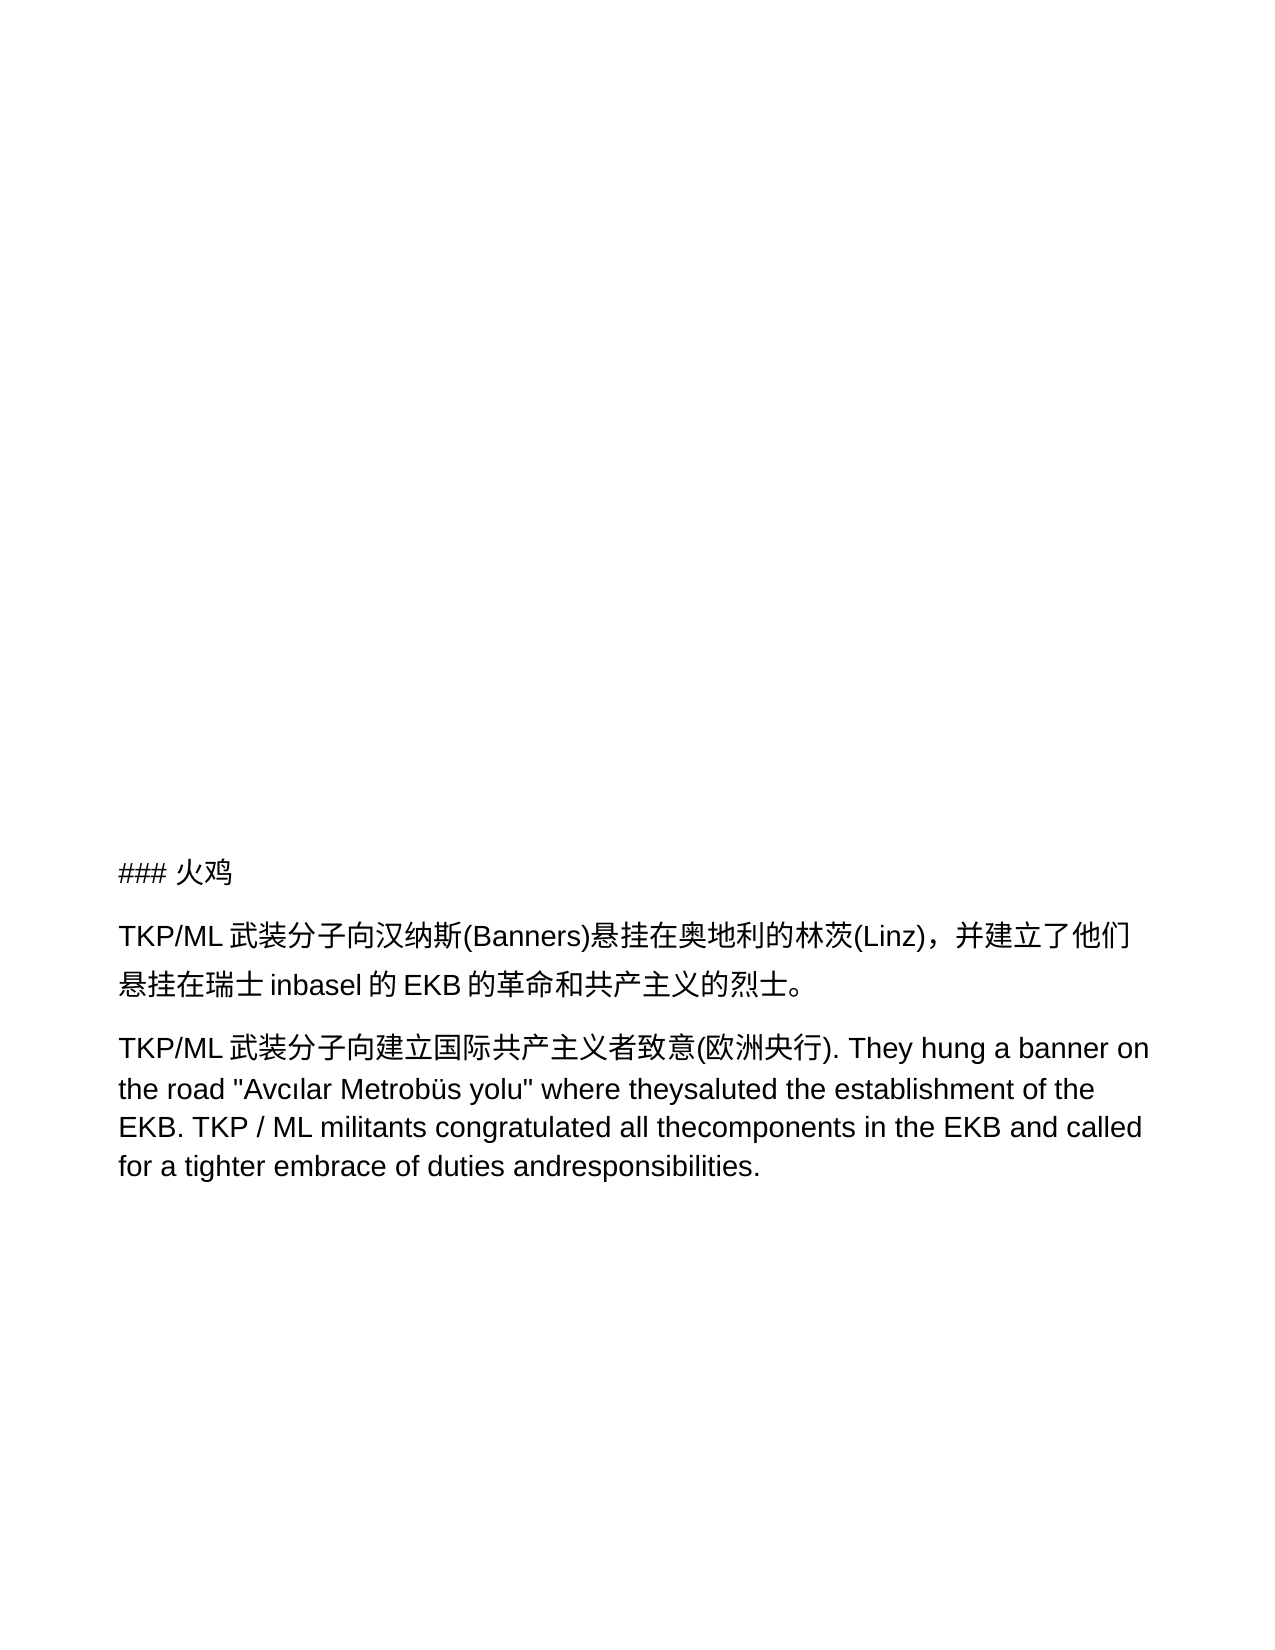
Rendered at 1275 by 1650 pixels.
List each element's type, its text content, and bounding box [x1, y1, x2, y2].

text ### 火鸡 [118, 118, 1157, 892]
text TKP/ML武装分子向建立国际共产主义者致意(欧洲央行). They hung a banner on the road "Avcılar Metrobüs yolu" where theysaluted the establishment of the EKB. TKP / ML militants congratulated all thecomponents in the EKB and called for a tighter embrace of duties andresponsibilities. [118, 1025, 1157, 1183]
text TKP/ML武装分子向汉纳斯(Banners)悬挂在奥地利的林茨(Linz)，并建立了他们悬挂在瑞士inbasel的EKB的革命和共产主义的烈士。 [118, 913, 1157, 1004]
